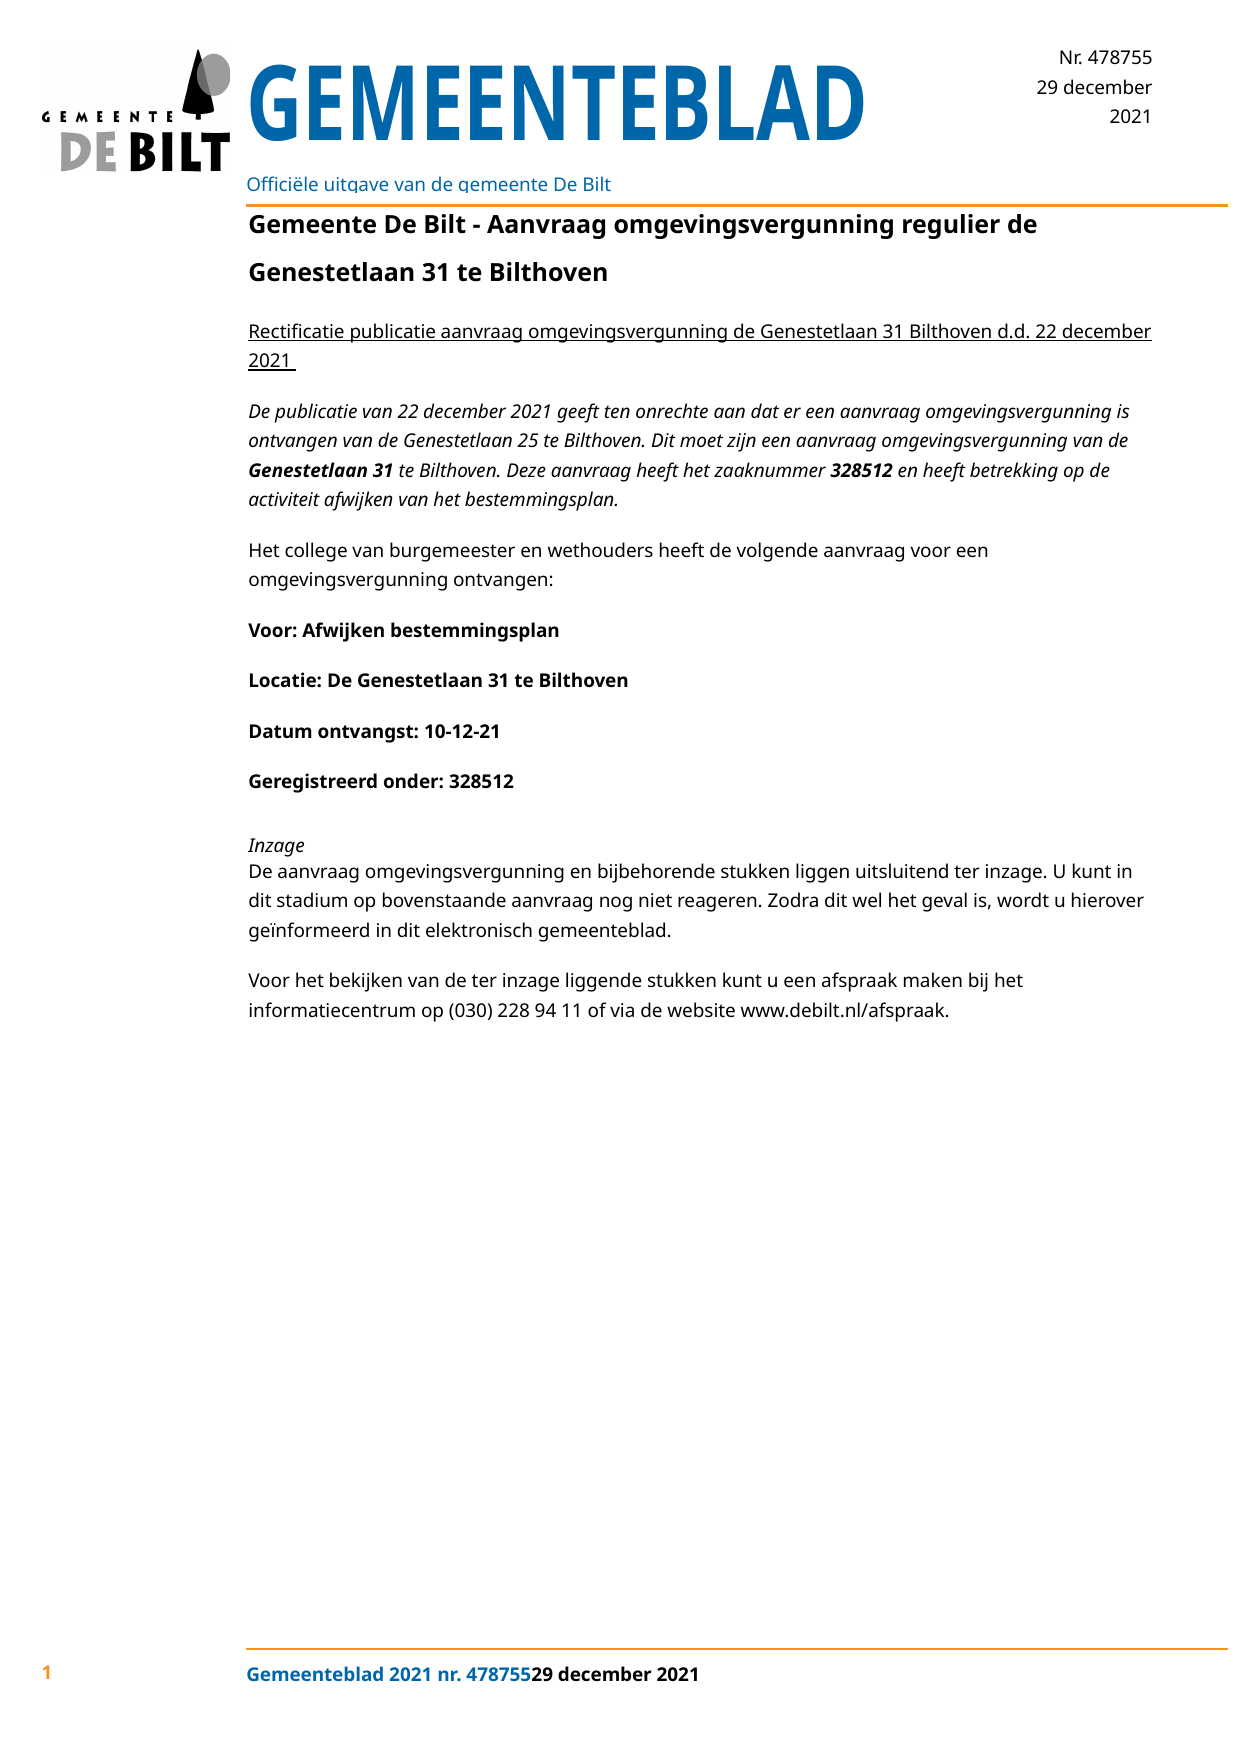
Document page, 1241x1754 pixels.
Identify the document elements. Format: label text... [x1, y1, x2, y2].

text Rectificatie publicatie aanvraag omgevingsvergunning de Genestetlaan 31 Bilthoven d.d. 22 december [248, 318, 1152, 340]
text Geregistreerd onder: 328512 [248, 768, 1152, 794]
text De publicatie van 22 december 2021 geeft ten onrechte aan dat er een aanvraag omgevingsvergunning is ontvangen van de Genestetlaan 25 te Bilthoven. Dit moet zijn een aanvraag omgevingsvergunning van de Genestetlaan 31 te Bilthoven. Deze aanvraag heeft het zaaknummer 328512 en heeft betrekking op de activiteit afwijken van het bestemmingsplan. [248, 398, 1152, 512]
text 2021 [248, 341, 1152, 373]
picture [41, 47, 231, 172]
text Voor het bekijken van de ter inzage liggende stukken kunt u een afspraak maken bij het informatiecentrum op (030) 228 94 11 of via de website www.debilt.nl/afspraak. [248, 968, 1152, 1023]
text Datum ontvangst: 10-12-21 [248, 718, 1152, 744]
text Locatie: De Genestetlaan 31 te Bilthoven [248, 667, 1152, 693]
text Gemeente De Bilt - Aanvraag omgevingsvergunning regulier de Genestetlaan 31 te Bilthoven [248, 207, 1152, 288]
text Voor: Afwijken bestemmingsplan [248, 617, 1152, 643]
text De aanvraag omgevingsvergunning en bijbehorende stukken liggen uitsluitend ter inzage. U kunt in dit stadium op bovenstaande aanvraag nog niet reageren. Zodra dit wel het geval is, wordt u hierover geïnformeerd in dit elektronisch gemeenteblad. [248, 858, 1152, 943]
text Inzage [248, 832, 1152, 858]
text Het college van burgemeester en wethouders heeft de volgende aanvraag voor een omgevingsvergunning ontvangen: [248, 537, 1152, 592]
